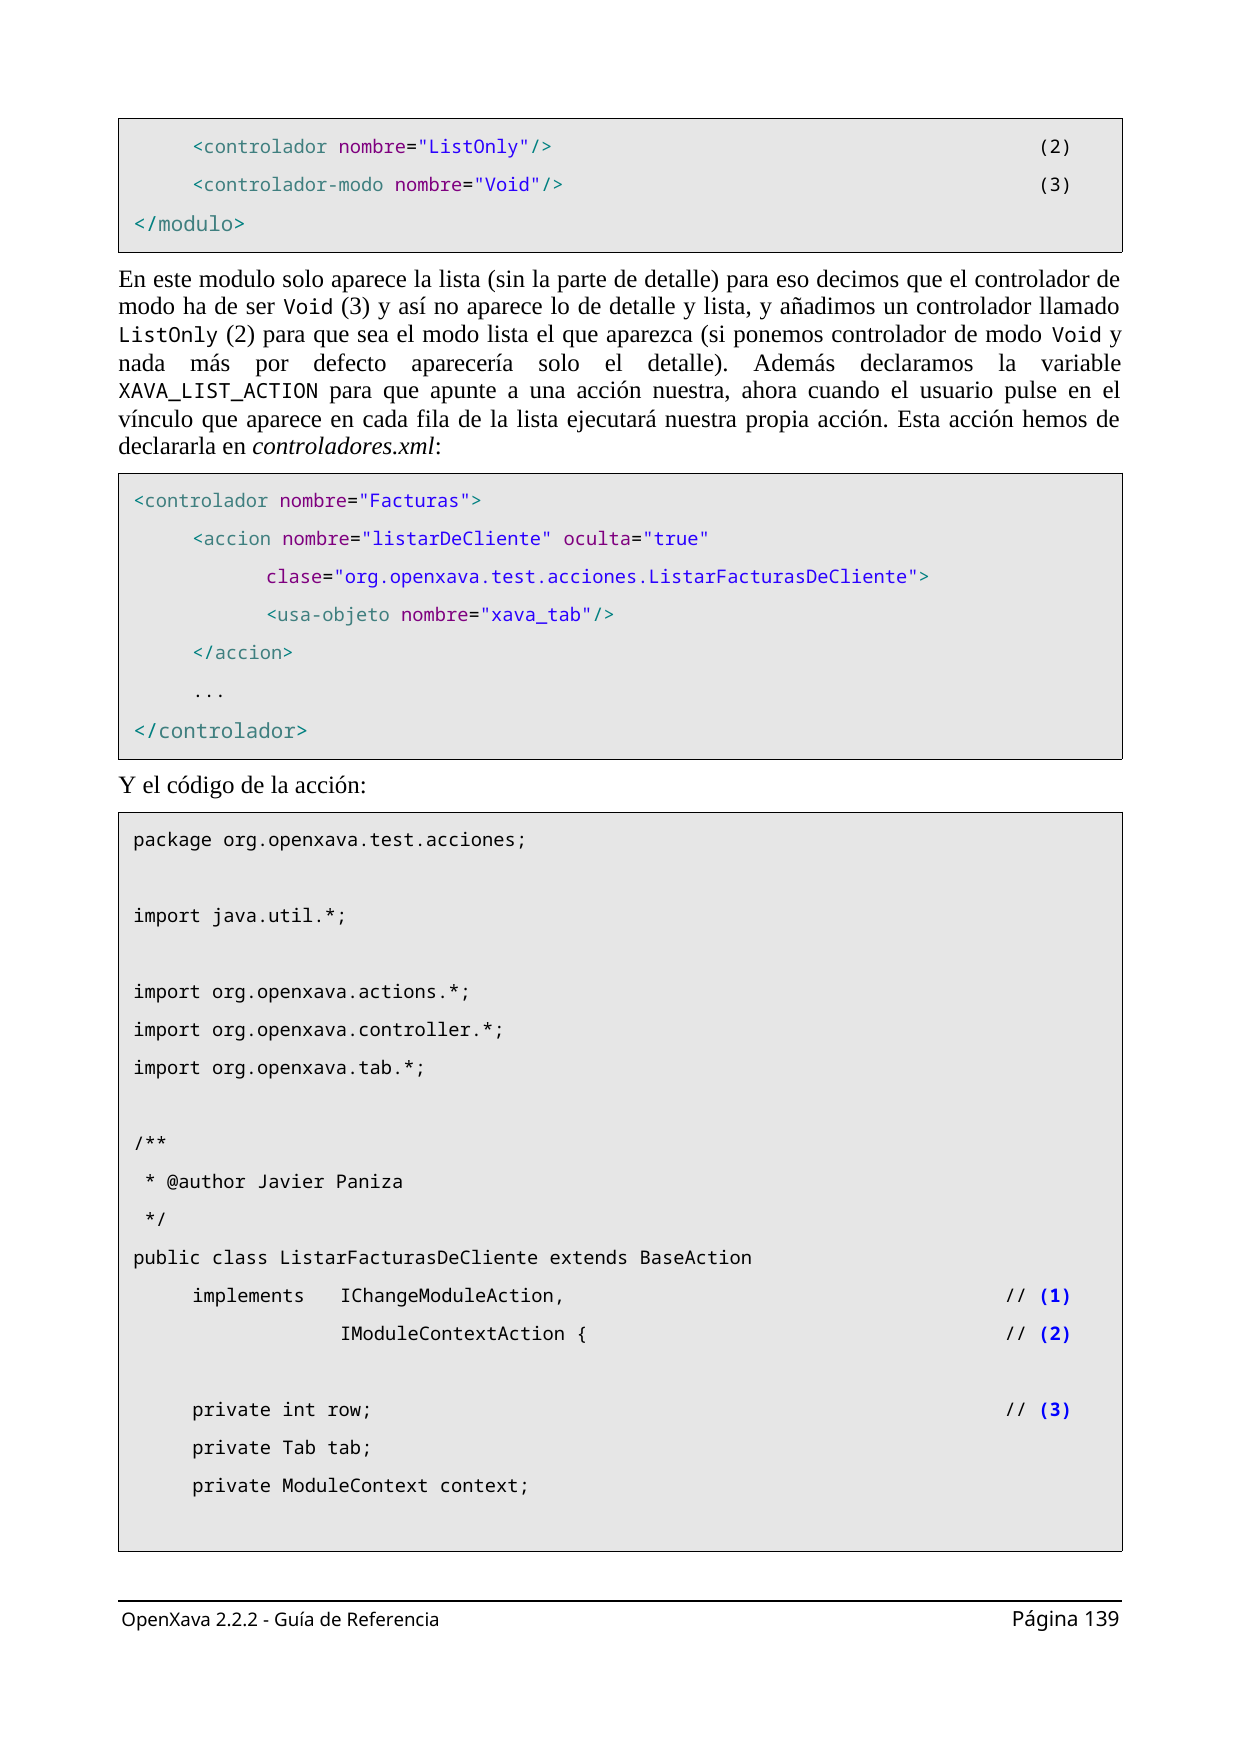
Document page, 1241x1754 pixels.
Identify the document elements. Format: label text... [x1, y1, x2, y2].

text <controlador nombre="Facturas"> [119, 474, 1122, 511]
text import org.openxava.tab.*; [119, 1040, 1122, 1078]
text </controlador> [119, 701, 1122, 759]
text import org.openxava.controller.*; [119, 1002, 1122, 1040]
text * @author Javier Paniza [119, 1154, 1122, 1192]
text private ModuleContext context; [119, 1458, 1122, 1496]
text </accion> [119, 625, 1122, 663]
text <controlador nombre="ListOnly"/> (2) [119, 119, 1122, 156]
text */ [119, 1192, 1122, 1230]
text /** [119, 1116, 1122, 1154]
text import java.util.*; [119, 888, 1122, 926]
text implements IChangeModuleAction, // (1) [119, 1268, 1122, 1306]
text private int row; // (3) [119, 1382, 1122, 1420]
text </modulo> [119, 194, 1122, 252]
text En este modulo solo aparece la lista (sin la parte de detalle) para eso decimos que el controlador de modo ha de ser Void (3) y así no aparece lo de detalle y lista, y añadimos un controlador llamado ListOnly (2) para que sea el modo lista el que aparezca (si ponemos controlador de modo Void y nada más por defecto aparecería solo el detalle). Además declaramos la variable XAVA_LIST_ACTION para que apunte a una acción nuestra, ahora cuando el usuario pulse en el vínculo que aparece en cada fila de la lista ejecutará nuestra propia acción. Esta acción hemos de declararla en controladores.xml: [118, 265, 1122, 460]
text import org.openxava.actions.*; [119, 964, 1122, 1002]
text package org.openxava.test.acciones; [119, 813, 1122, 849]
text <usa-objeto nombre="xava_tab"/> [119, 587, 1122, 625]
text public class ListarFacturasDeCliente extends BaseAction [119, 1230, 1122, 1268]
text <controlador-modo nombre="Void"/> (3) [119, 156, 1122, 194]
text Y el código de la acción: [118, 771, 1122, 799]
text clase="org.openxava.test.acciones.ListarFacturasDeCliente"> [119, 549, 1122, 587]
text private Tab tab; [119, 1420, 1122, 1458]
text IModuleContextAction { // (2) [119, 1306, 1122, 1344]
text <accion nombre="listarDeCliente" oculta="true" [119, 511, 1122, 549]
text ... [119, 663, 1122, 701]
